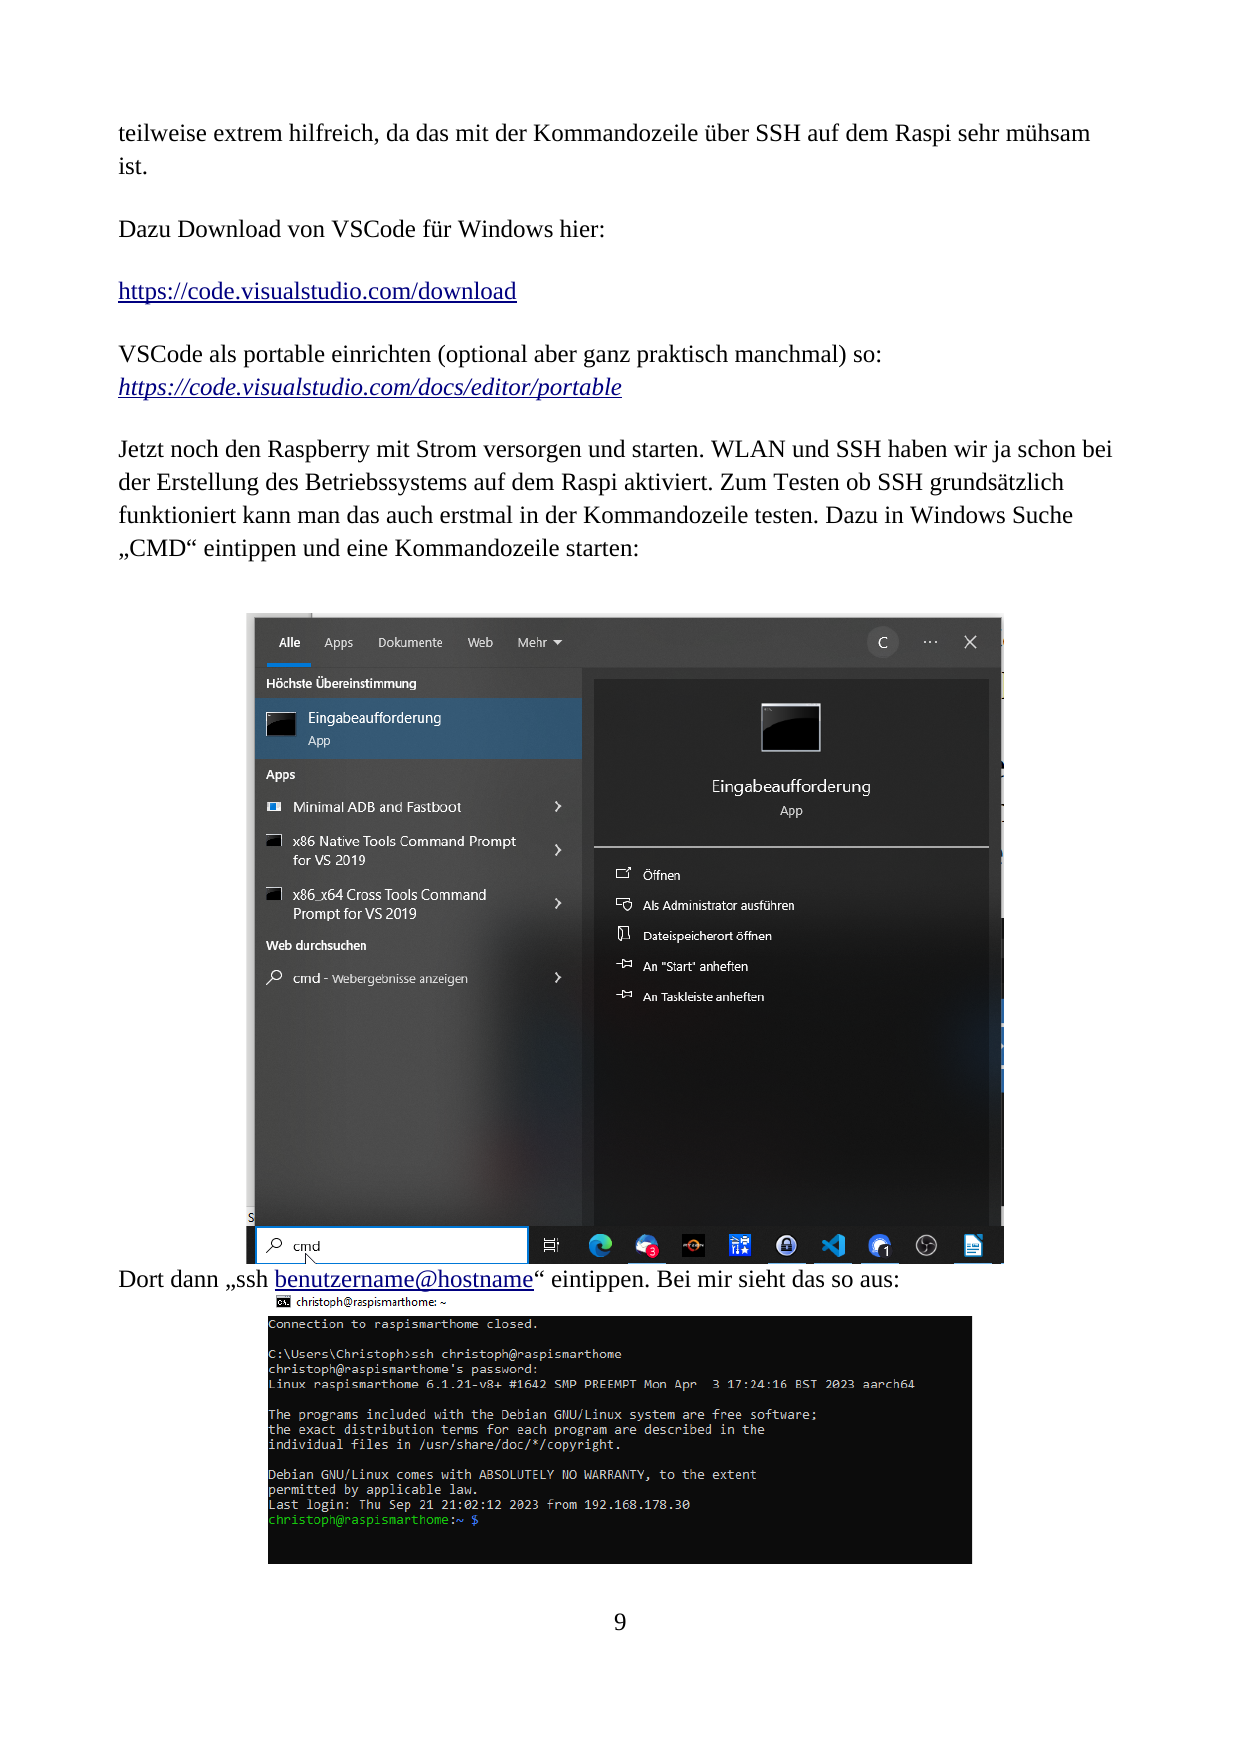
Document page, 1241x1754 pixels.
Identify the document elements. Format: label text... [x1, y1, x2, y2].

text teilweise extrem hilfreich, da das mit der Kommandozeile über SSH auf dem Raspi sehr mühsam ist. [118, 118, 1122, 180]
text VSCode als portable einrichten (optional aber ganz praktisch manchmal) so: https://code.visualstudio.com/docs/editor/portable [118, 339, 1122, 400]
picture [268, 1292, 973, 1564]
text https://code.visualstudio.com/download [118, 276, 1122, 305]
text Dort dann „ssh benutzername@hostname“ eintippen. Bei mir sieht das so aus: [118, 596, 1122, 1293]
picture [246, 613, 1004, 1264]
text Jetzt noch den Raspberry mit Strom versorgen und starten. WLAN und SSH haben wir ja schon bei der Erstellung des Betriebssystems auf dem Raspi aktiviert. Zum Testen ob SSH grundsätzlich funktioniert kann man das auch erstmal in der Kommandozeile testen. Dazu in Windows Suche „CMD“ eintippen und eine Kommandozeile starten: [118, 434, 1122, 562]
text Dazu Download von VSCode für Windows hier: [118, 214, 1122, 242]
